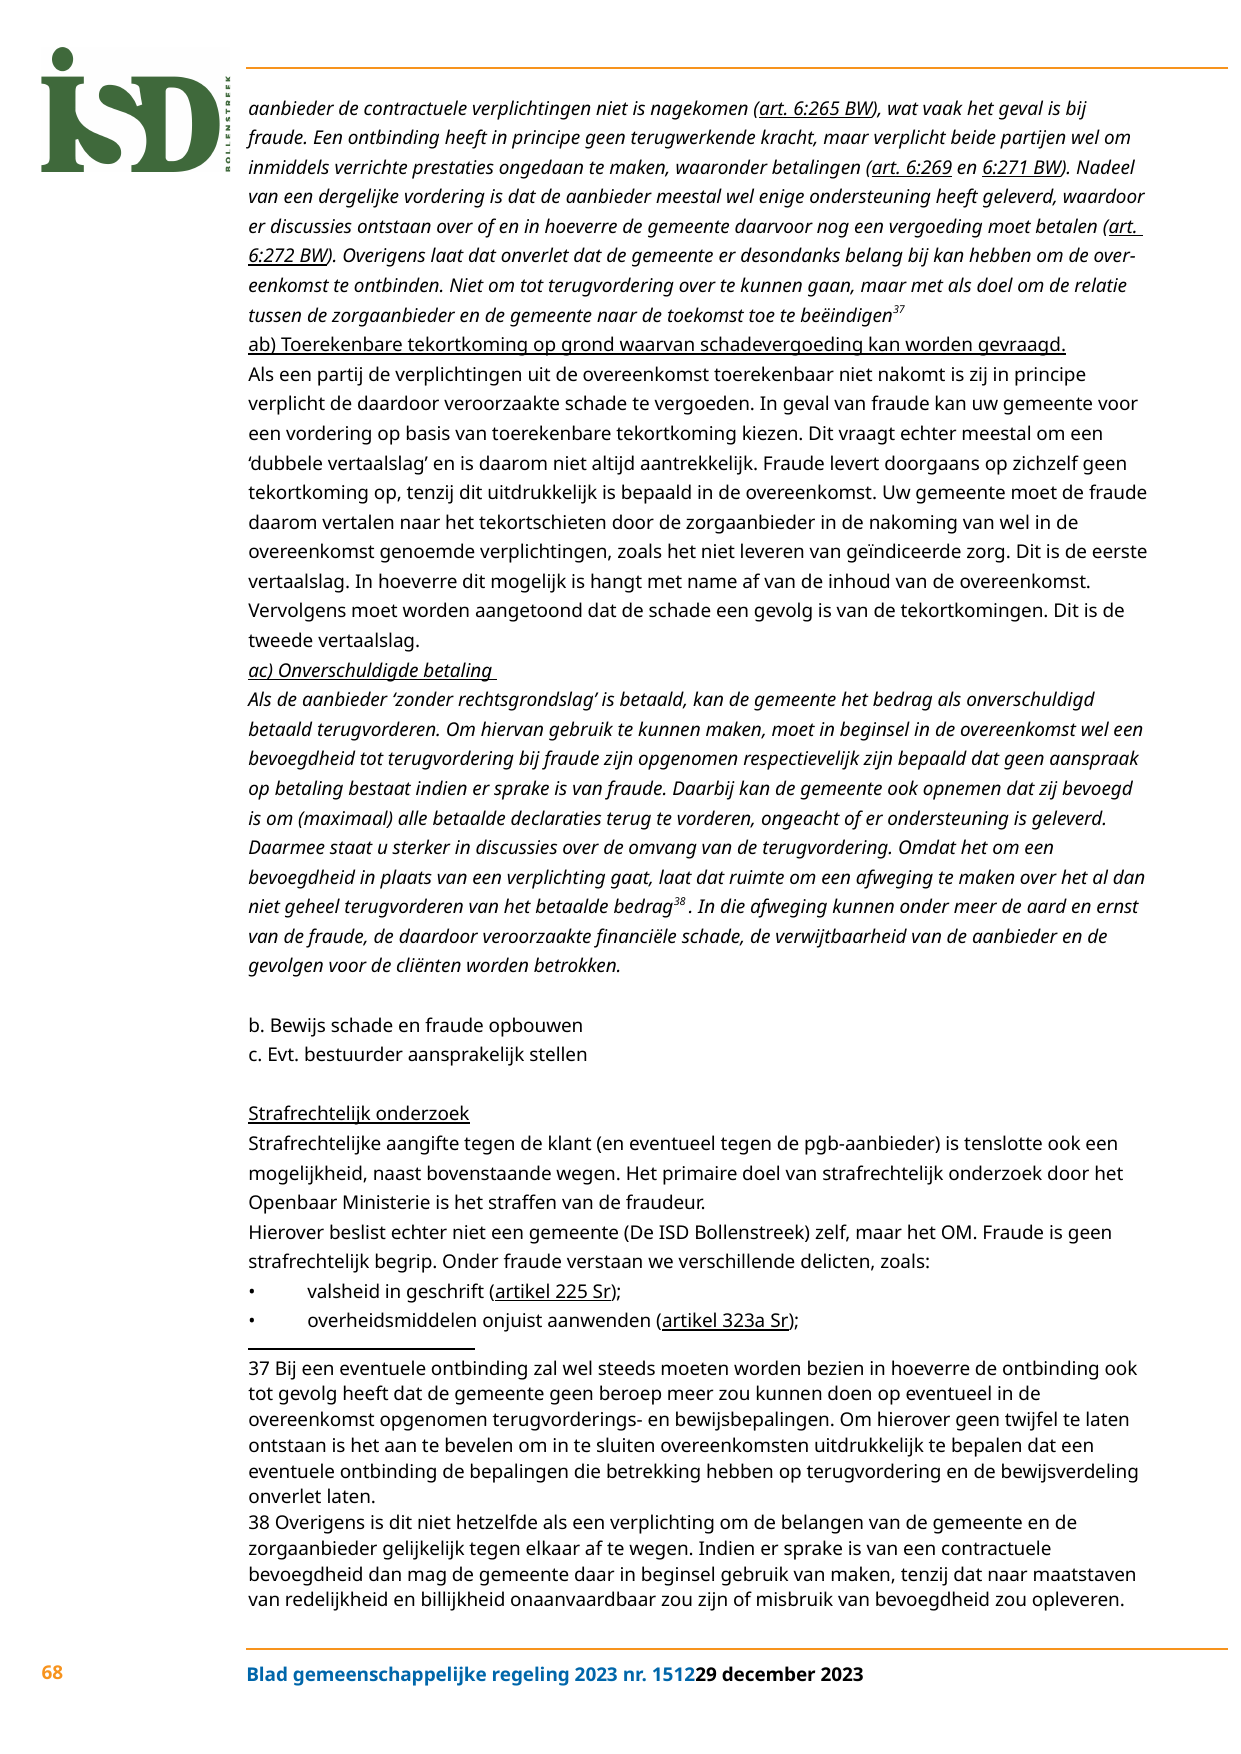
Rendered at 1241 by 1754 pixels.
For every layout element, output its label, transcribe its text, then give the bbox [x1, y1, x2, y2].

text Als de aanbieder ‘zonder rechtsgrondslag’ is betaald, kan de gemeente het bedrag als onverschuldigd betaald terugvorderen. Om hiervan gebruik te kunnen maken, moet in beginsel in de overeenkomst wel een bevoegdheid tot terugvordering bij fraude zijn opgenomen respectievelijk zijn bepaald dat geen aanspraak op betaling bestaat indien er sprake is van fraude. Daarbij kan de gemeente ook opnemen dat zij bevoegd is om (maximaal) alle betaalde declaraties terug te vorderen, ongeacht of er ondersteuning is geleverd. Daarmee staat u sterker in discussies over de omvang van de terugvordering. Omdat het om een bevoegdheid in plaats van een verplichting gaat, laat dat ruimte om een afweging te maken over het al dan niet geheel terugvorderen van het betaalde bedrag. In die afweging kunnen onder meer de aard en ernst van de fraude, de daardoor veroorzaakte financiële schade, de verwijtbaarheid van de aanbieder en de gevolgen voor de cliënten worden betrokken. [248, 686, 1152, 978]
text aanbieder de contractuele verplichtingen niet is nagekomen (art. 6:265 BW), wat vaak het geval is bij fraude. Een ontbinding heeft in principe geen terugwerkende kracht, maar verplicht beide partijen wel om inmiddels verrichte prestaties ongedaan te maken, waaronder betalingen (art. 6:269 en 6:271 BW). Nadeel van een dergelijke vordering is dat de aanbieder meestal wel enige ondersteuning heeft geleverd, waardoor er discussies ontstaan over of en in hoeverre de gemeente daarvoor nog een vergoeding moet betalen (art. 6:272 BW). Overigens laat dat onverlet dat de gemeente er desondanks belang bij kan hebben om de over-eenkomst te ontbinden. Niet om tot terugvordering over te kunnen gaan, maar met als doel om de relatie tussen de zorgaanbieder en de gemeente naar de toekomst toe te beëindigen [248, 95, 1152, 328]
text c. Evt. bestuurder aansprakelijk stellen [248, 1041, 1152, 1067]
picture [41, 47, 231, 172]
text Strafrechtelijke aangifte tegen de klant (en eventueel tegen de pgb-aanbieder) is tenslotte ook een mogelijkheid, naast bovenstaande wegen. Het primaire doel van strafrechtelijk onderzoek door het Openbaar Ministerie is het straffen van de fraudeur. [248, 1130, 1152, 1215]
list overheidsmiddelen onjuist aanwenden (artikel 323a Sr); [248, 1308, 1152, 1333]
list valsheid in geschrift (artikel 225 Sr); [248, 1278, 1152, 1304]
text Bij een eventuele ontbinding zal wel steeds moeten worden bezien in hoeverre de ontbinding ook tot gevolg heeft dat de gemeente geen beroep meer zou kunnen doen op eventueel in de overeenkomst opgenomen terugvorderings- en bewijsbepalingen. Om hierover geen twijfel te laten ontstaan is het aan te bevelen om in te sluiten overeenkomsten uitdrukkelijk te bepalen dat een eventuele ontbinding de bepalingen die betrekking hebben op terugvordering en de bewijsverdeling onverlet laten. [248, 1355, 1152, 1509]
text Overigens is dit niet hetzelfde als een verplichting om de belangen van de gemeente en de zorgaanbieder gelijkelijk tegen elkaar af te wegen. Indien er sprake is van een contractuele bevoegdheid dan mag de gemeente daar in beginsel gebruik van maken, tenzij dat naar maatstaven van redelijkheid en billijkheid onaanvaardbaar zou zijn of misbruik van bevoegdheid zou opleveren. [248, 1509, 1152, 1612]
text Hierover beslist echter niet een gemeente (De ISD Bollenstreek) zelf, maar het OM. Fraude is geen strafrechtelijk begrip. Onder fraude verstaan we verschillende delicten, zoals: [248, 1219, 1152, 1274]
text b. Bewijs schade en fraude opbouwen [248, 1012, 1152, 1038]
text ac) Onverschuldigde betaling [248, 657, 1152, 683]
text Strafrechtelijk onderzoek [248, 1101, 1152, 1126]
text Als een partij de verplichtingen uit de overeenkomst toerekenbaar niet nakomt is zij in principe verplicht de daardoor veroorzaakte schade te vergoeden. In geval van fraude kan uw gemeente voor een vordering op basis van toerekenbare tekortkoming kiezen. Dit vraagt echter meestal om een ‘dubbele vertaalslag’ en is daarom niet altijd aantrekkelijk. Fraude levert doorgaans op zichzelf geen tekortkoming op, tenzij dit uitdrukkelijk is bepaald in de overeenkomst. Uw gemeente moet de fraude daarom vertalen naar het tekortschieten door de zorgaanbieder in de nakoming van wel in de overeenkomst genoemde verplichtingen, zoals het niet leveren van geïndiceerde zorg. Dit is de eerste vertaalslag. In hoeverre dit mogelijk is hangt met name af van de inhoud van de overeenkomst. Vervolgens moet worden aangetoond dat de schade een gevolg is van de tekortkomingen. Dit is de tweede vertaalslag. [248, 361, 1152, 653]
text ab) Toerekenbare tekortkoming op grond waarvan schadevergoeding kan worden gevraagd. [248, 331, 1152, 357]
